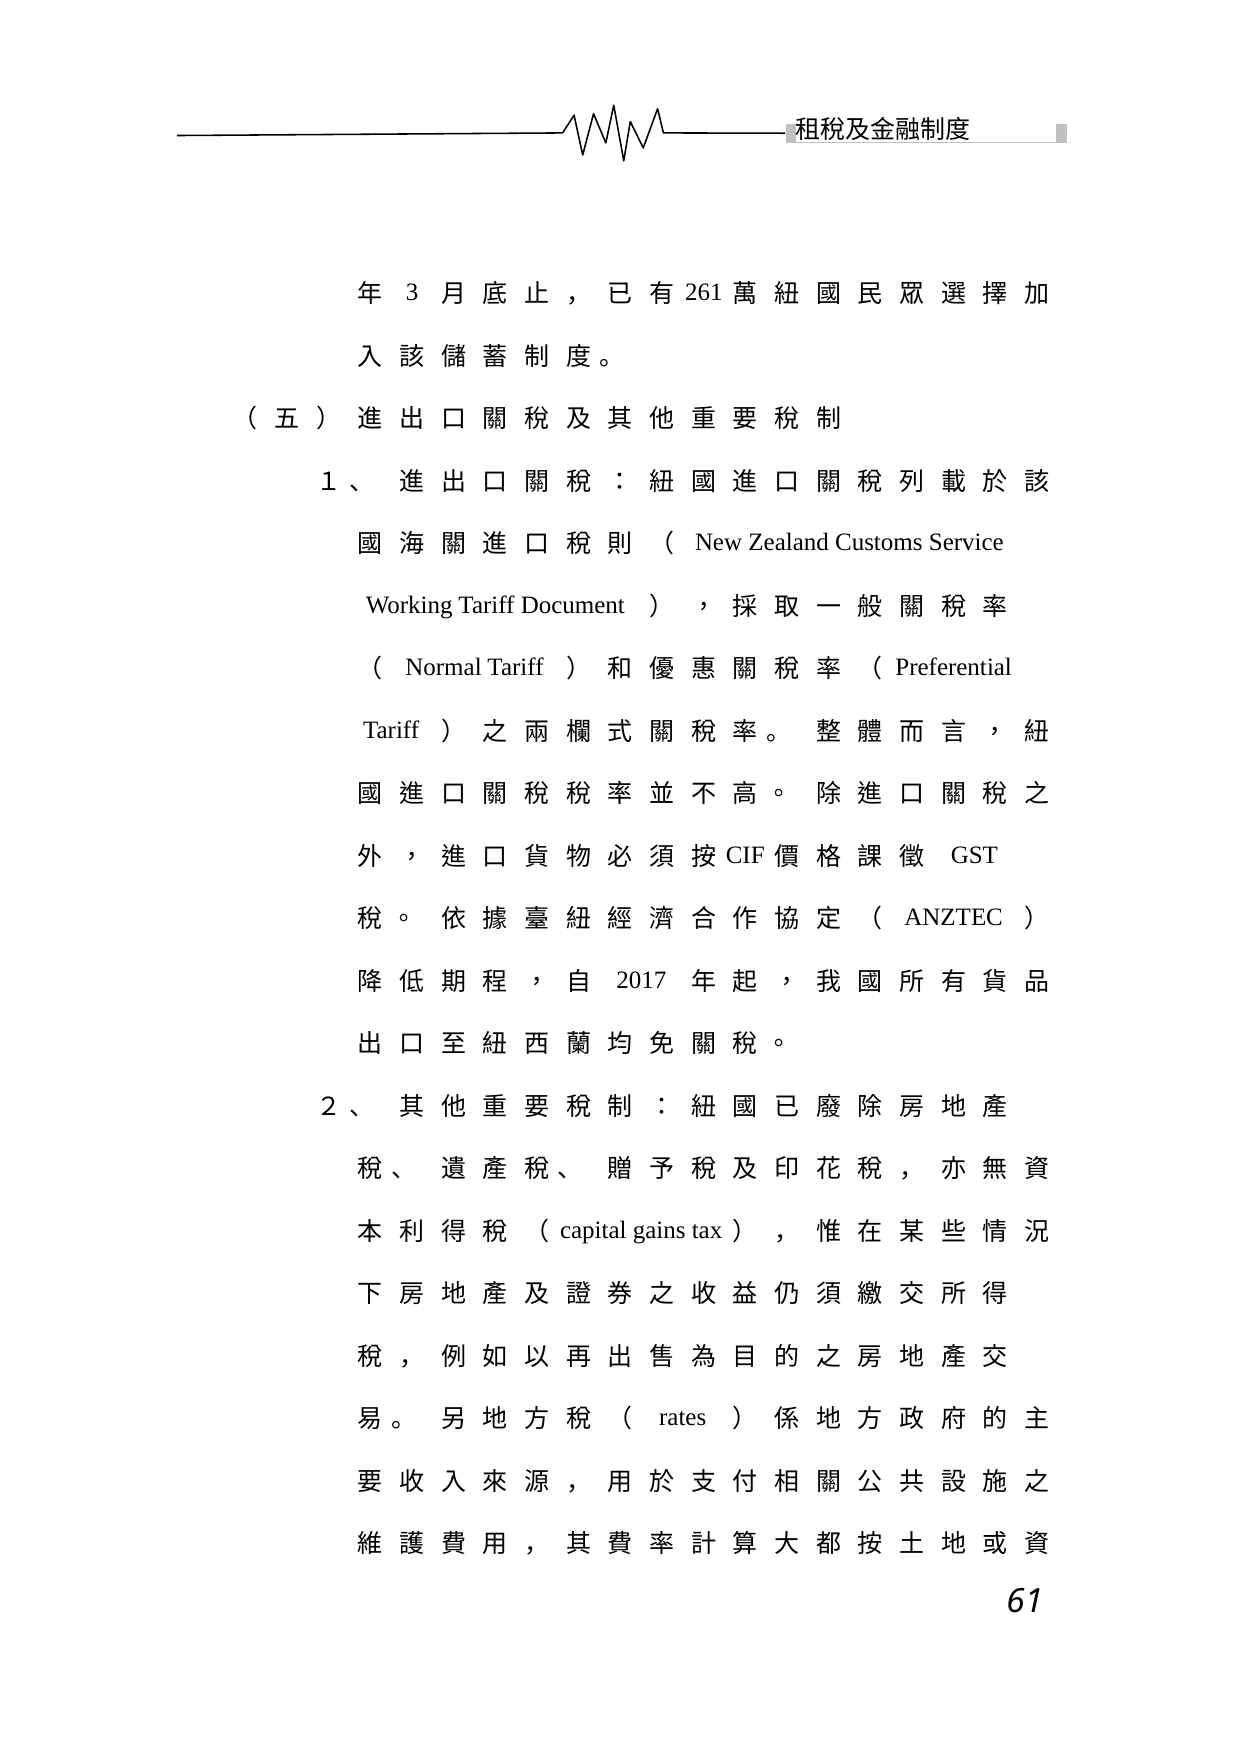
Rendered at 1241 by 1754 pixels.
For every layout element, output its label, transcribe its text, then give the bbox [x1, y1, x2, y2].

text （五）進出口關稅及其他重要稅制 [207, 375, 1058, 438]
text １、進出口關稅：紐國進口關稅列載於該國海關進口稅則（New Zealand Customs Service Working Tariff Document），採取一般關稅率（Normal Tariff）和優惠關稅率（Preferential Tariff）之兩欄式關稅率。整體而言，紐國進口關稅稅率並不高。除進口關稅之外，進口貨物必須按CIF價格課徵GST稅。依據臺紐經濟合作協定（ANZTEC）降低期程，自2017年起，我國所有貨品出口至紐西蘭均免關稅。 [281, 438, 1058, 1063]
text ２、其他重要稅制：紐國已廢除房地產稅、遺產稅、贈予稅及印花稅，亦無資本利得稅（capital gains tax），惟在某些情況下房地產及證券之收益仍須繳交所得稅，例如以再出售為目的之房地產交易。另地方稅（rates）係地方政府的主要收入來源，用於支付相關公共設施之維護費用，其費率計算大都按土地或資 [281, 1063, 1058, 1563]
text 年3月底止，已有261萬紐國民眾選擇加入該儲蓄制度。 [281, 250, 1058, 375]
